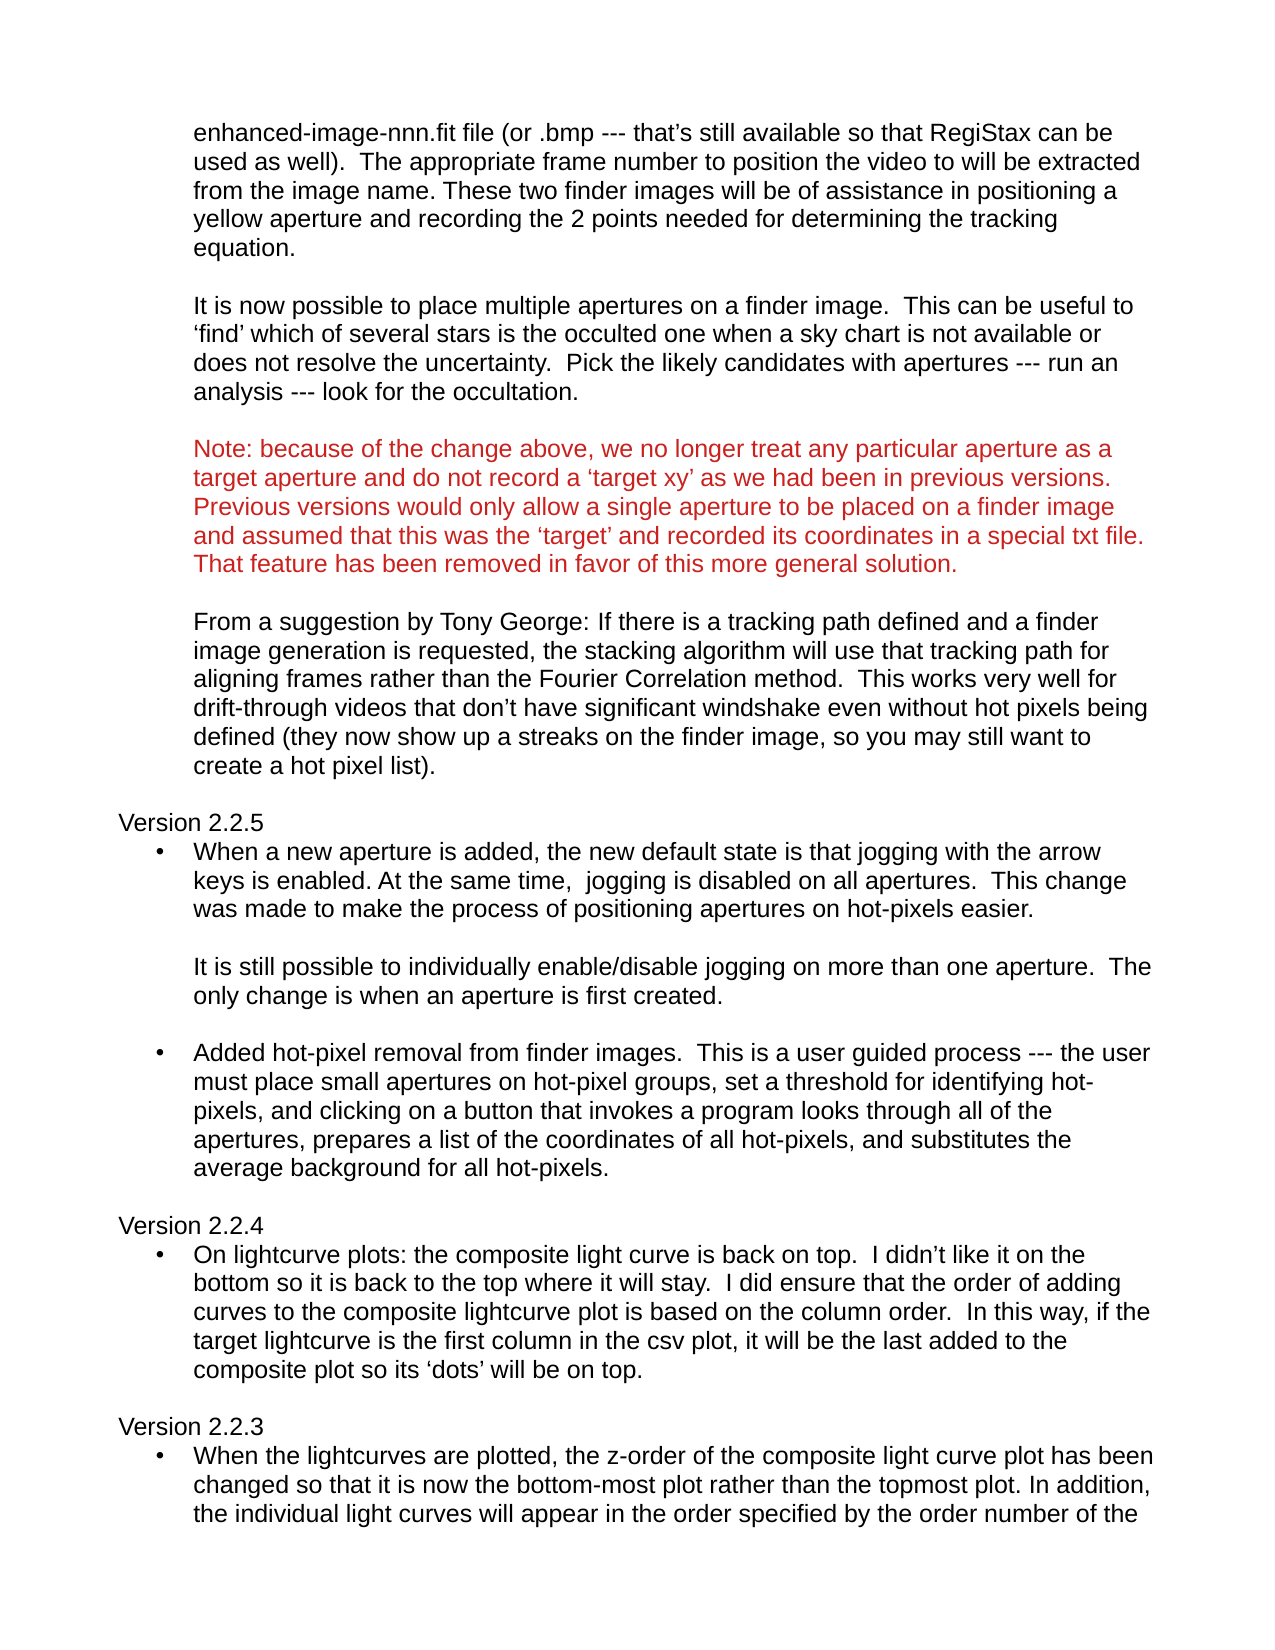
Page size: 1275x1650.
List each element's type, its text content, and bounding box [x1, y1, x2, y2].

list When the lightcurves are plotted, the z-order of the composite light curve plot has been changed so that it is now the bottom-most plot rather than the topmost plot. In addition, the individual light curves will appear in the order specified by the order number of the [156, 1441, 1157, 1527]
text Version 2.2.3 [118, 1412, 1157, 1441]
list Added hot-pixel removal from finder images. This is a user guided process --- the user must place small apertures on hot-pixel groups, set a threshold for identifying hot-pixels, and clicking on a button that invokes a program looks through all of the apertures, prepares a list of the coordinates of all hot-pixels, and substitutes the average background for all hot-pixels. [156, 1038, 1157, 1211]
list When a new aperture is added, the new default state is that jogging with the arrow keys is enabled. At the same time, jogging is disabled on all apertures. This change was made to make the process of positioning apertures on hot-pixels easier. It is still possible to individually enable/disable jogging on more than one aperture. The only change is when an aperture is first created. [156, 837, 1157, 1038]
text Version 2.2.5 [118, 808, 1157, 837]
list enhanced-image-nnn.fit file (or .bmp --- that’s still available so that RegiStax can be used as well). The appropriate frame number to position the video to will be extracted from the image name. These two finder images will be of assistance in positioning a yellow aperture and recording the 2 points needed for determining the tracking equation. It is now possible to place multiple apertures on a finder image. This can be useful to ‘find’ which of several stars is the occulted one when a sky chart is not available or does not resolve the uncertainty. Pick the likely candidates with apertures --- run an analysis --- look for the occultation. Note: because of the change above, we no longer treat any particular aperture as a target aperture and do not record a ‘target xy’ as we had been in previous versions. Previous versions would only allow a single aperture to be placed on a finder image and assumed that this was the ‘target’ and recorded its coordinates in a special txt file. That feature has been removed in favor of this more general solution. From a suggestion by Tony George: If there is a tracking path defined and a finder image generation is requested, the stacking algorithm will use that tracking path for aligning frames rather than the Fourier Correlation method. This works very well for drift-through videos that don’t have significant windshake even without hot pixels being defined (they now show up a streaks on the finder image, so you may still want to create a hot pixel list). [156, 118, 1157, 779]
text Version 2.2.4 [118, 1211, 1157, 1239]
list On lightcurve plots: the composite light curve is back on top. I didn’t like it on the bottom so it is back to the top where it will stay. I did ensure that the order of adding curves to the composite lightcurve plot is based on the column order. In this way, if the target lightcurve is the first column in the csv plot, it will be the last added to the composite plot so its ‘dots’ will be on top. [156, 1239, 1157, 1412]
